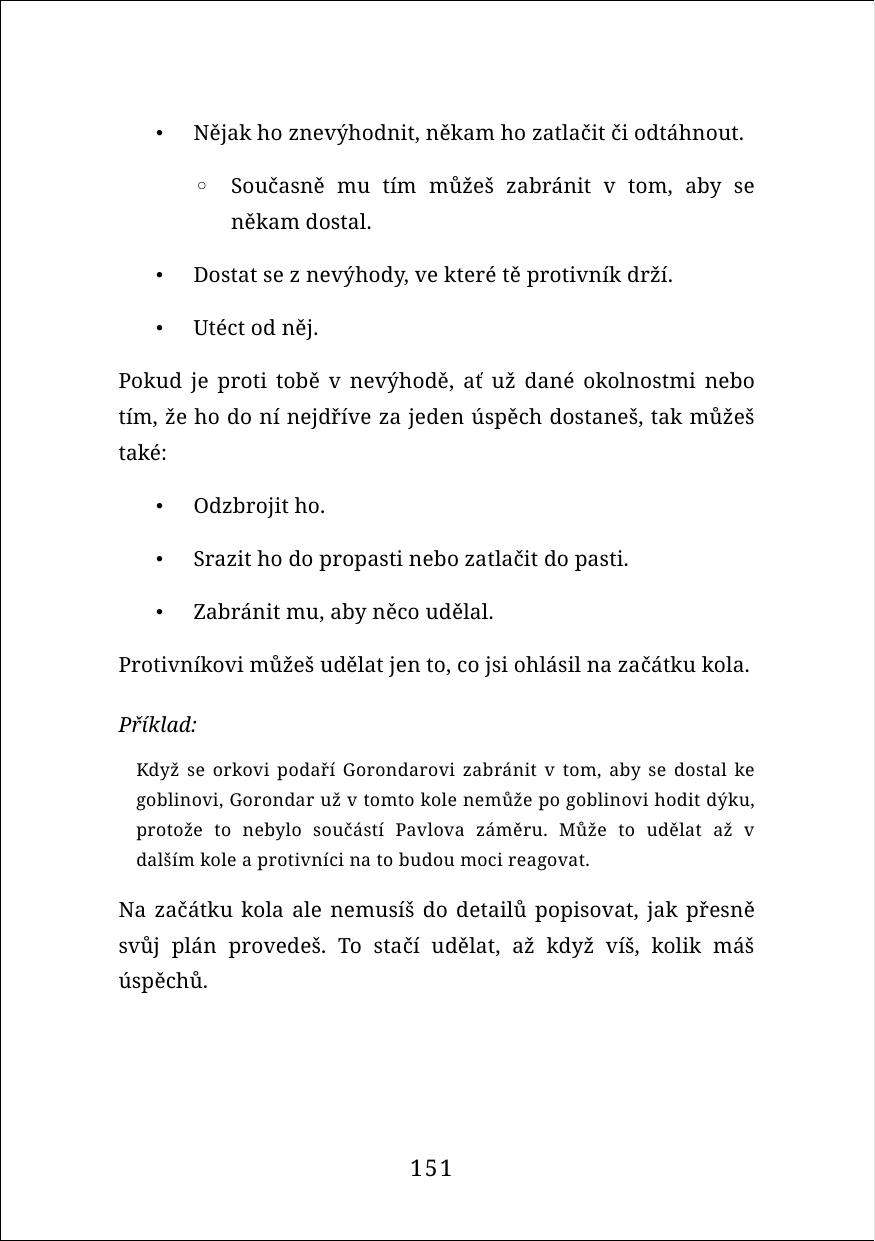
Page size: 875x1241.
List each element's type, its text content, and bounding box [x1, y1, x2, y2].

text Protivníkovi můžeš udělat jen to, co jsi ohlásil na začátku kola. [118, 651, 756, 679]
list Dostat se z nevýhody, ve které tě protivník drží. [156, 260, 756, 289]
text Když se orkovi podaří Gorondarovi zabránit v tom, aby se dostal ke goblinovi, Gorondar už v tomto kole nemůže po goblinovi hodit dýku, protože to nebylo součástí Pavlova záměru. Může to udělat až v dalším kole a protivníci na to budou moci reagovat. [136, 757, 756, 872]
list Nějak ho znevýhodnit, někam ho zatlačit či odtáhnout. [156, 118, 756, 147]
list Utéct od něj. [156, 313, 756, 342]
list Současně mu tím můžeš zabránit v tom, aby se někam dostal. [193, 171, 756, 235]
list Odzbrojit ho. [156, 491, 756, 519]
text Na začátku kola ale nemusíš do detailů popisovat, jak přesně svůj plán provedeš. To stačí udělat, až když víš, kolik máš úspěchů. [118, 896, 756, 995]
text Pokud je proti tobě v nevýhodě, ať už dané okolnostmi nebo tím, že ho do ní nejdříve za jeden úspěch dostaneš, tak můžeš také: [118, 367, 756, 466]
text Příklad: [118, 710, 756, 738]
list Zabránit mu, aby něco udělal. [156, 597, 756, 626]
list Srazit ho do propasti nebo zatlačit do pasti. [156, 544, 756, 573]
